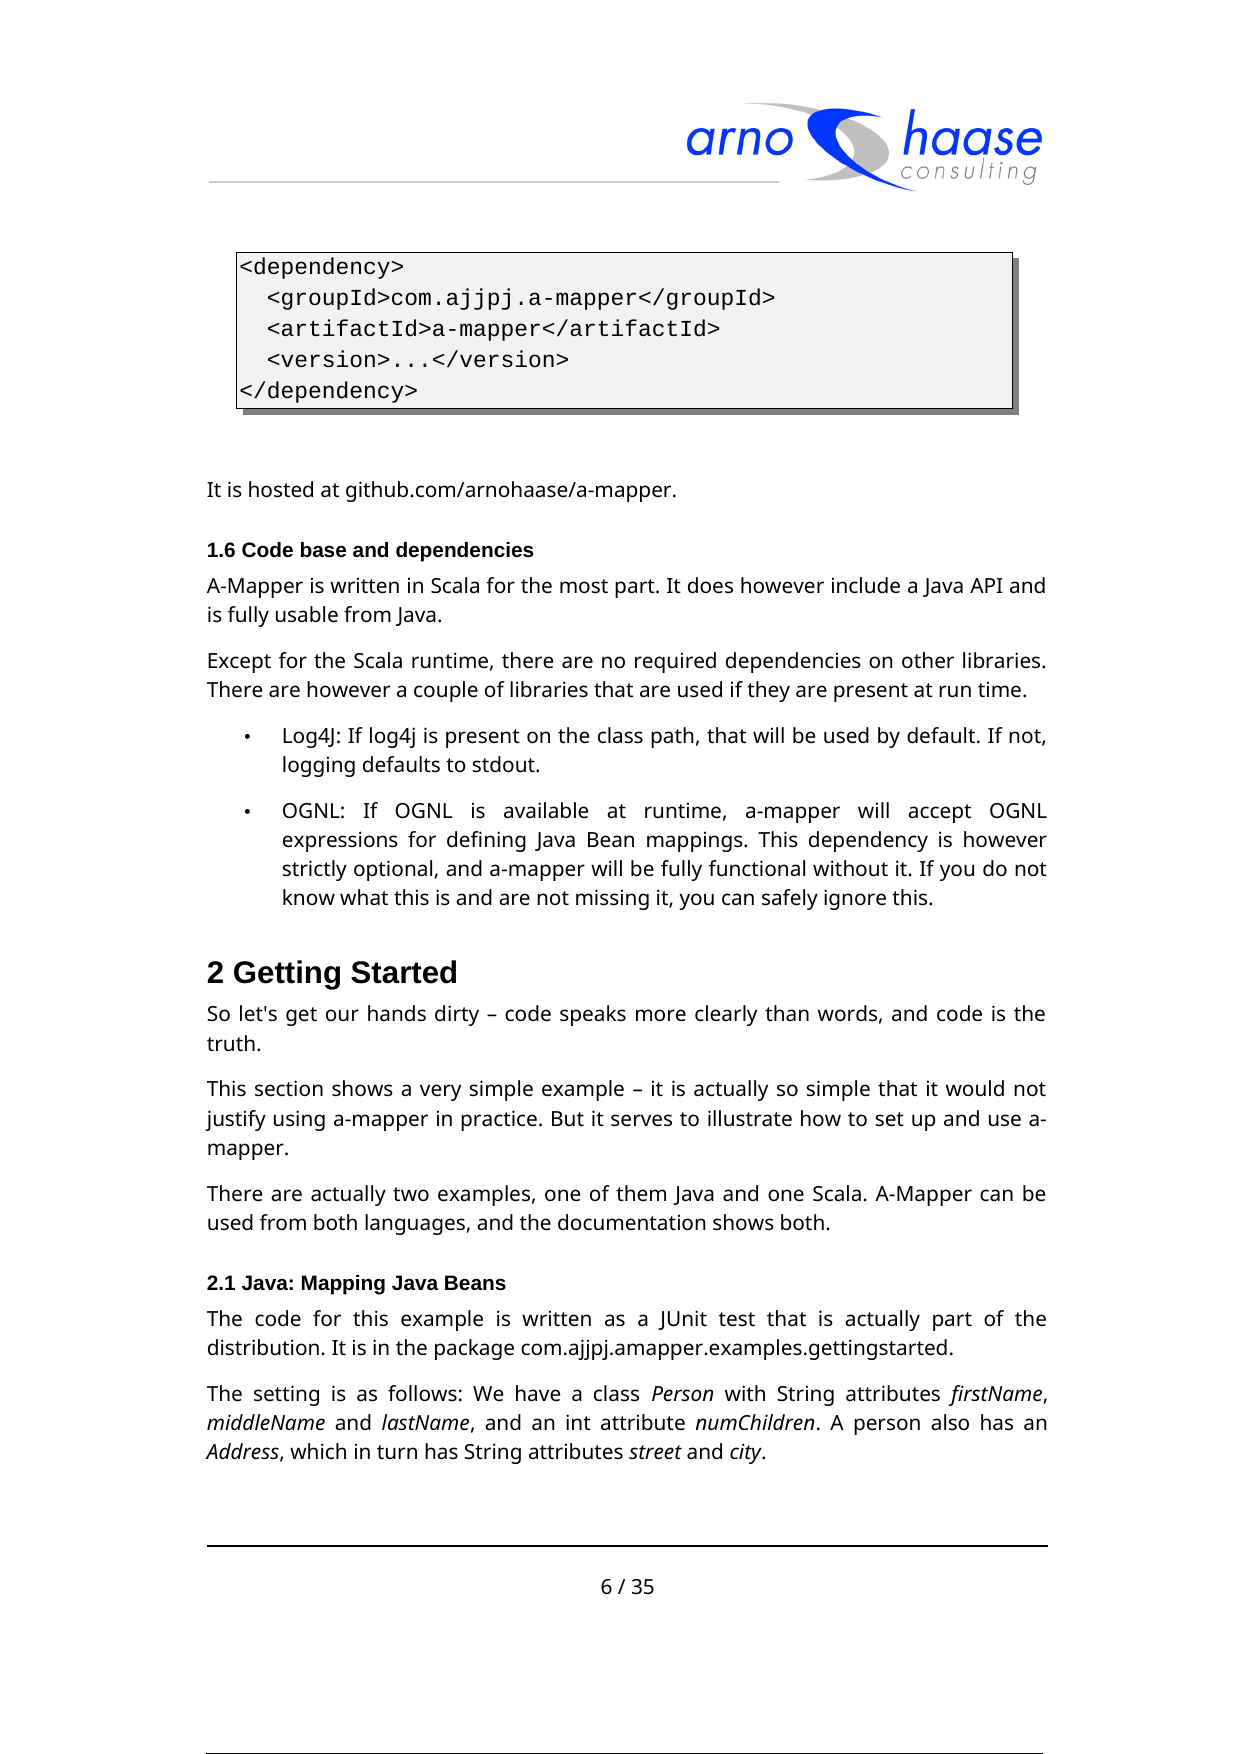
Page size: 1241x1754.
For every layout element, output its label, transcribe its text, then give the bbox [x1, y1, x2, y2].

subtitle Java: Mapping Java Beans [207, 1265, 1048, 1294]
text This section shows a very simple example – it is actually so simple that it would not justify using a-mapper in practice. But it serves to illustrate how to set up and use a-mapper. [207, 1073, 1048, 1161]
list OGNL: If OGNL is available at runtime, a-mapper will accept OGNL expressions for defining Java Bean mappings. This dependency is however strictly optional, and a-mapper will be fully functional without it. If you do not know what this is and are not missing it, you can safely ignore this. [244, 795, 1048, 911]
subtitle Getting Started [207, 955, 1048, 990]
text <version>...</version> [237, 345, 1012, 374]
picture [656, 78, 1072, 208]
text The code for this example is written as a JUnit test that is actually part of the distribution. It is in the package com.ajjpj.amapper.examples.gettingstarted. [207, 1303, 1048, 1361]
text <dependency> [237, 253, 1012, 281]
text It is hosted at github.com/arnohaase/a-mapper. [207, 474, 1048, 503]
text So let's get our hands dirty – code speaks more clearly than words, and code is the truth. [207, 998, 1048, 1057]
text Except for the Scala runtime, there are no required dependencies on other libraries. There are however a couple of libraries that are used if they are present at run time. [207, 645, 1048, 703]
subtitle Code base and dependencies [207, 532, 1048, 561]
text <groupId>com.ajjpj.a-mapper</groupId> [237, 283, 1012, 312]
text The setting is as follows: We have a class Person with String attributes firstName, middleName and lastName, and an int attribute numChildren. A person also has an Address, which in turn has String attributes street and city. [207, 1378, 1048, 1465]
text A-Mapper is written in Scala for the most part. It does however include a Java API and is fully usable from Java. [207, 570, 1048, 628]
text </dependency> [237, 376, 1012, 408]
text <artifactId>a-mapper</artifactId> [237, 314, 1012, 343]
list Log4J: If log4j is present on the class path, that will be used by default. If not, logging defaults to stdout. [244, 720, 1048, 778]
text There are actually two examples, one of them Java and one Scala. A-Mapper can be used from both languages, and the documentation shows both. [207, 1178, 1048, 1236]
